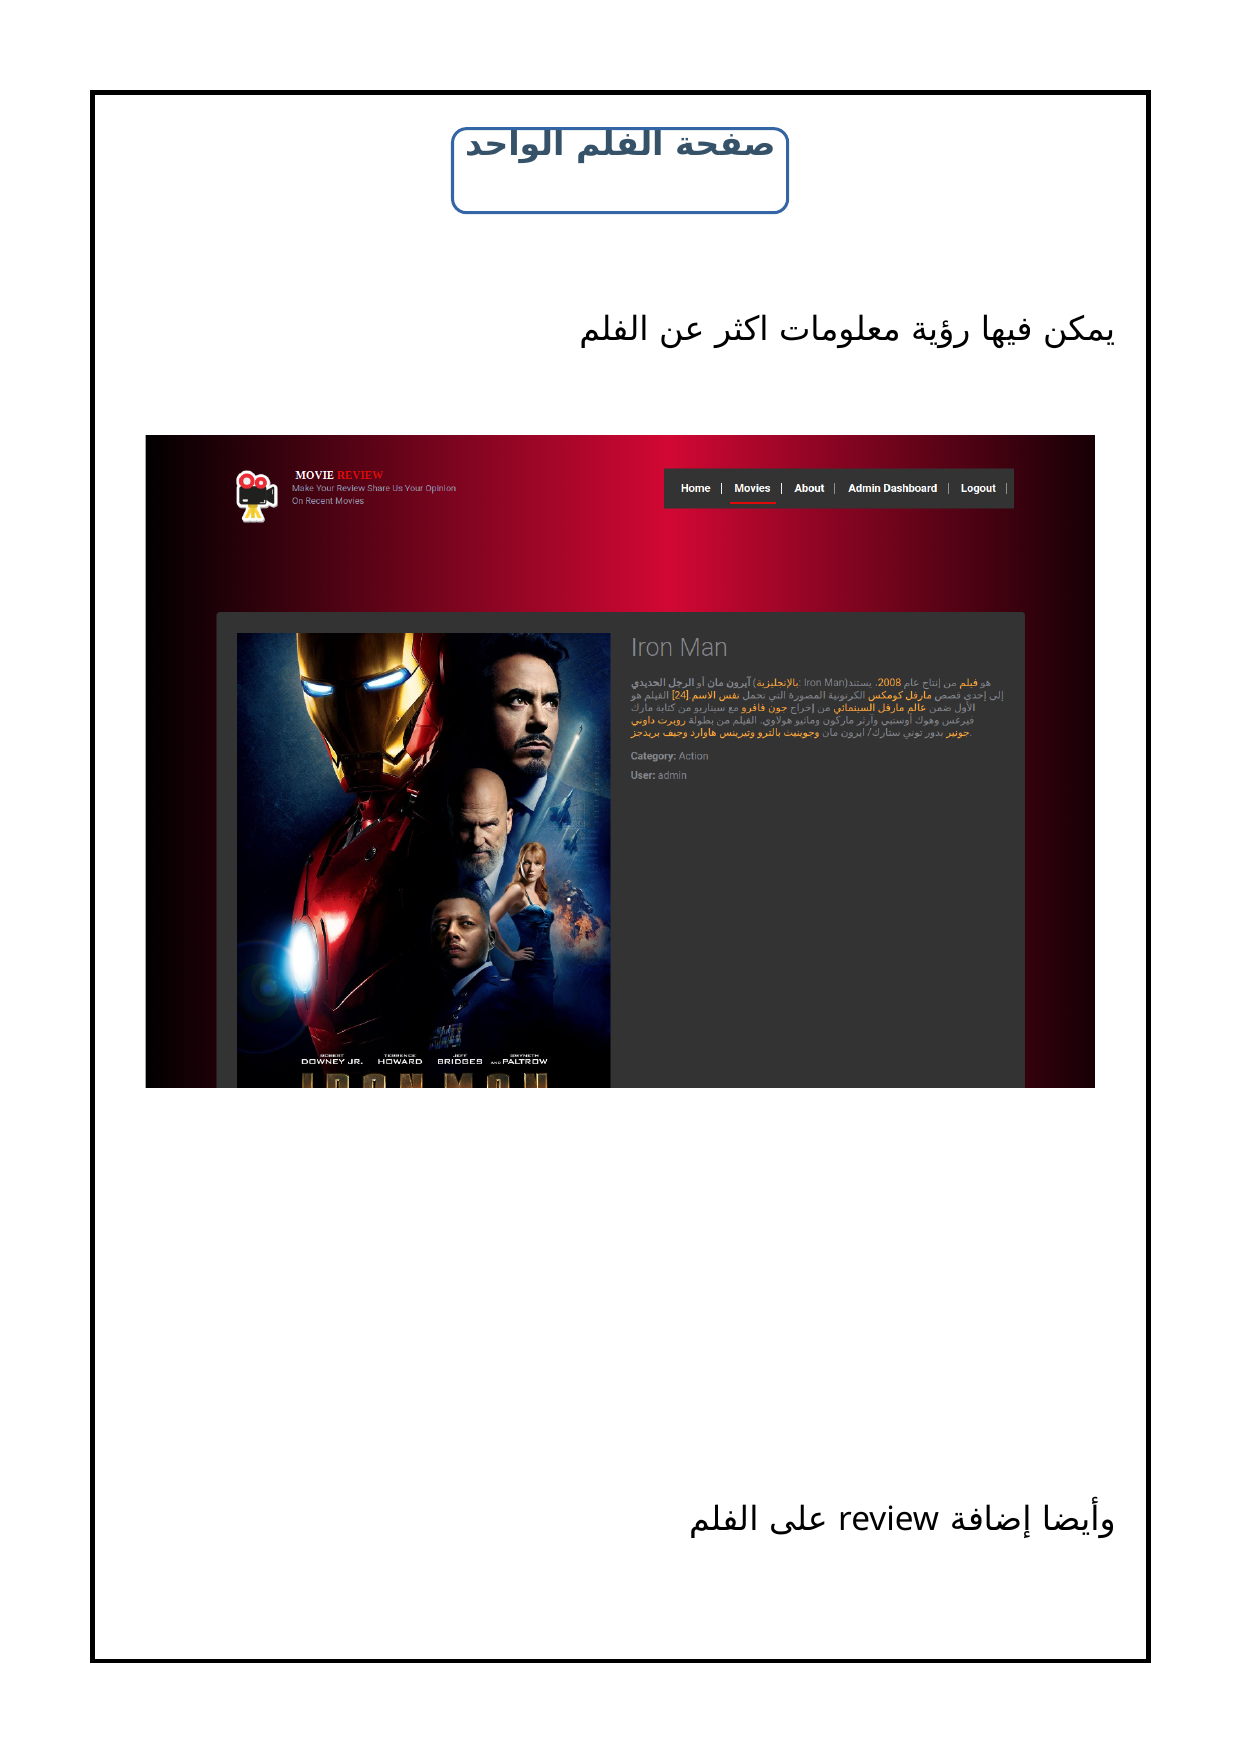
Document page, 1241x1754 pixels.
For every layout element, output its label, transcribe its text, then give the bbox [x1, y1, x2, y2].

text يمكن فيها رؤية معلومات اكثر عن الفلم [125, 310, 1116, 349]
text وأيضا إضافة review على الفلم [125, 1495, 1116, 1541]
subtitle صفحة الفلم الواحد [125, 125, 1116, 164]
picture [145, 435, 1095, 1088]
